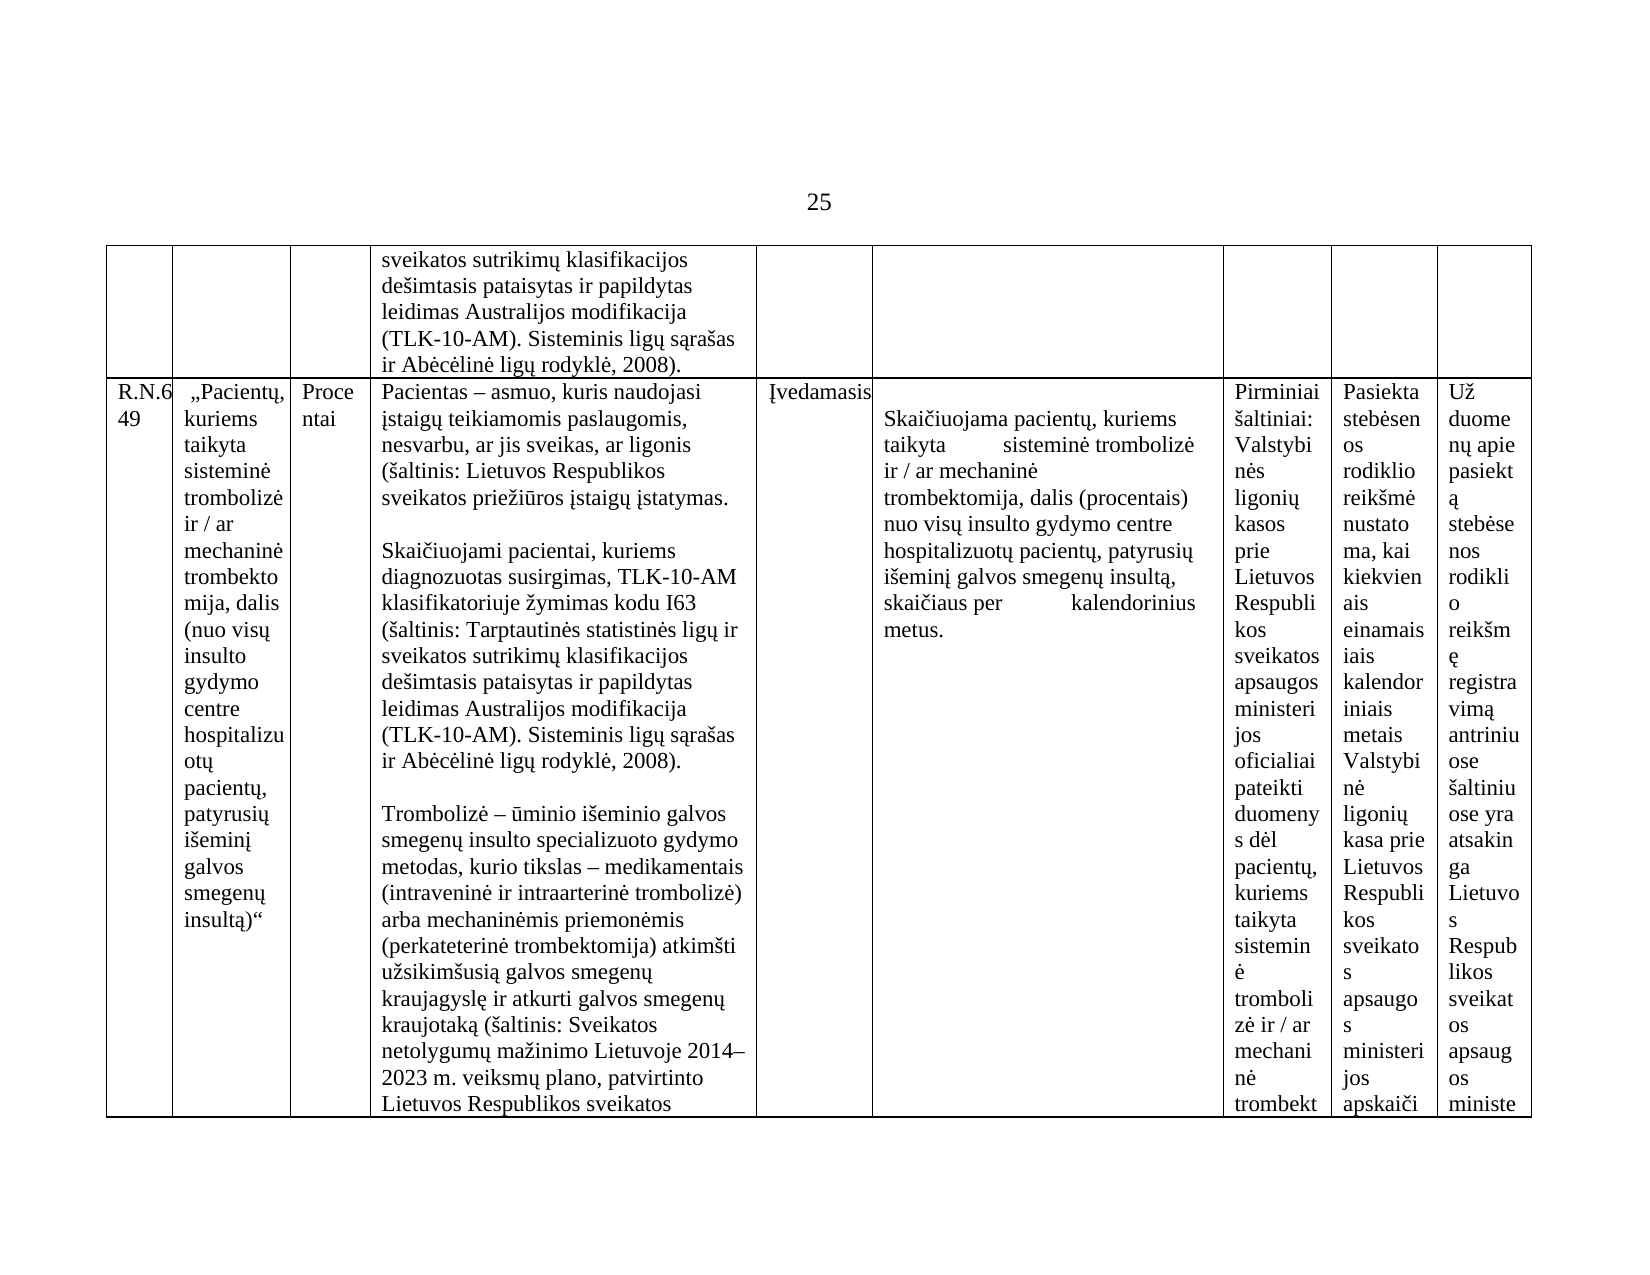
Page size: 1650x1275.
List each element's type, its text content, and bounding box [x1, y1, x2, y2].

table_cell Pacientas – asmuo, kuris naudojasi įstaigų teikiamomis paslaugomis, nesvarbu, ar jis sveikas, ar ligonis (šaltinis: Lietuvos Respublikos sveikatos priežiūros įstaigų įstatymas. Skaičiuojami pacientai, kuriems diagnozuotas susirgimas, TLK-10-AM klasifikatoriuje žymimas kodu I63 (šaltinis: Tarptautinės statistinės ligų ir sveikatos sutrikimų klasifikacijos dešimtasis pataisytas ir papildytas leidimas Australijos modifikacija (TLK-10-AM). Sisteminis ligų sąrašas ir Abėcėlinė ligų rodyklė, 2008). Trombolizė – ūminio išeminio galvos smegenų insulto specializuoto gydymo metodas, kurio tikslas – medikamentais (intraveninė ir intraarterinė trombolizė) arba mechaninėmis priemonėmis (perkateterinė trombektomija) atkimšti užsikimšusią galvos smegenų kraujagyslę ir atkurti galvos smegenų kraujotaką (šaltinis: Sveikatos netolygumų mažinimo Lietuvoje 2014–2023 m. veiksmų plano, patvirtinto Lietuvos Respublikos sveikatos [371, 379, 756, 1116]
table_cell [757, 246, 872, 377]
table_cell [173, 246, 290, 377]
table_cell Procentai [291, 379, 370, 1116]
table_cell „Pacientų, kuriems taikyta sisteminė trombolizė ir / ar mechaninė trombektomija, dalis (nuo visų insulto gydymo centre hospitalizuotų pacientų, patyrusių išeminį galvos smegenų insultą)“ [173, 379, 290, 1116]
table_cell [107, 246, 172, 377]
table_cell Už duomenų apie pasiektą stebėsenos rodiklio reikšmę registravimą antriniuose šaltiniuose yra atsakinga Lietuvos Respublikos sveikatos apsaugos ministe [1438, 379, 1531, 1116]
table_cell sveikatos sutrikimų klasifikacijos dešimtasis pataisytas ir papildytas leidimas Australijos modifikacija (TLK-10-AM). Sisteminis ligų sąrašas ir Abėcėlinė ligų rodyklė, 2008). [371, 246, 756, 377]
table_cell [873, 246, 1223, 377]
table_cell [291, 246, 370, 377]
table_cell Įvedamasis [757, 379, 872, 1116]
table_cell Pasiekta stebėsenos rodiklio reikšmė nustatoma, kai kiekvienais einamaisiais kalendoriniais metais Valstybinė ligonių kasa prie Lietuvos Respublikos sveikatos apsaugos ministerijos apskaiči [1332, 379, 1437, 1116]
table_cell Pirminiai šaltiniai: Valstybinės ligonių kasos prie Lietuvos Respublikos sveikatos apsaugos ministerijos oficialiai pateikti duomenys dėl pacientų, kuriems taikyta sisteminė trombolizė ir / ar mechaninė trombekt [1224, 379, 1331, 1116]
table_cell R.N.649 [107, 379, 172, 1116]
table_cell [1224, 246, 1331, 377]
table_cell Skaičiuojama pacientų, kuriems taikyta sisteminė trombolizė ir / ar mechaninė trombektomija, dalis (procentais) nuo visų insulto gydymo centre hospitalizuotų pacientų, patyrusių išeminį galvos smegenų insultą, skaičiaus per kalendorinius metus. [873, 379, 1223, 1116]
table_cell [1438, 246, 1531, 377]
table_cell [1332, 246, 1437, 377]
